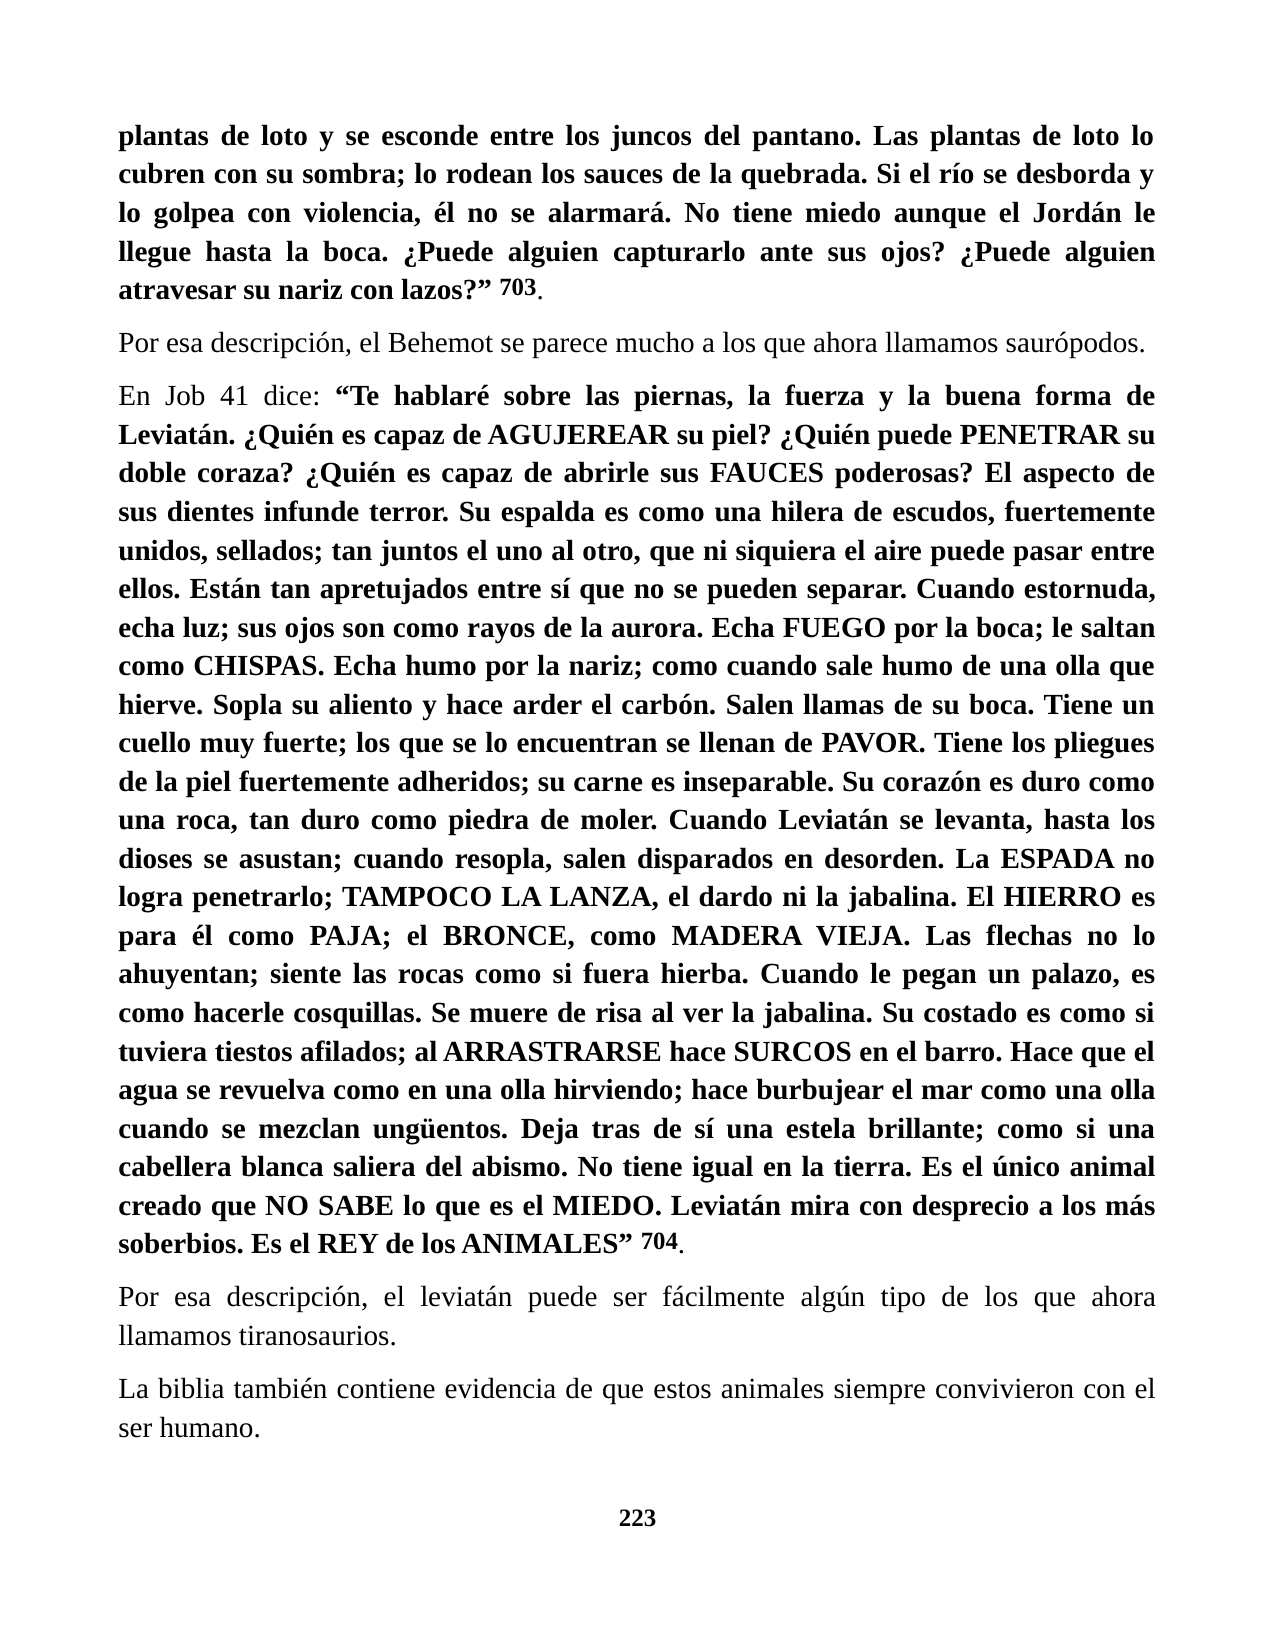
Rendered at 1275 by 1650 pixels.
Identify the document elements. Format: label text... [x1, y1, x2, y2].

text La biblia también contiene evidencia de que estos animales siempre convivieron con el ser humano. [118, 1371, 1157, 1443]
text plantas de loto y se esconde entre los juncos del pantano. Las plantas de loto lo cubren con su sombra; lo rodean los sauces de la quebrada. Si el río se desborda y lo golpea con violencia, él no se alarmará. No tiene miedo aunque el Jordán le llegue hasta la boca. ¿Puede alguien capturarlo ante sus ojos? ¿Puede alguien atravesar su nariz con lazos?” . [118, 118, 1157, 306]
text Por esa descripción, el Behemot se parece mucho a los que ahora llamamos saurópodos. [118, 325, 1157, 359]
text En Job 41 dice: “Te hablaré sobre las piernas, la fuerza y la buena forma de Leviatán. ¿Quién es capaz de AGUJEREAR su piel? ¿Quién puede PENETRAR su doble coraza? ¿Quién es capaz de abrirle sus FAUCES poderosas? El aspecto de sus dientes infunde terror. Su espalda es como una hilera de escudos, fuertemente unidos, sellados; tan juntos el uno al otro, que ni siquiera el aire puede pasar entre ellos. Están tan apretujados entre sí que no se pueden separar. Cuando estornuda, echa luz; sus ojos son como rayos de la aurora. Echa FUEGO por la boca; le saltan como CHISPAS. Echa humo por la nariz; como cuando sale humo de una olla que hierve. Sopla su aliento y hace arder el carbón. Salen llamas de su boca. Tiene un cuello muy fuerte; los que se lo encuentran se llenan de PAVOR. Tiene los pliegues de la piel fuertemente adheridos; su carne es inseparable. Su corazón es duro como una roca, tan duro como piedra de moler. Cuando Leviatán se levanta, hasta los dioses se asustan; cuando resopla, salen disparados en desorden. La ESPADA no logra penetrarlo; TAMPOCO LA LANZA, el dardo ni la jabalina. El HIERRO es para él como PAJA; el BRONCE, como MADERA VIEJA. Las flechas no lo ahuyentan; siente las rocas como si fuera hierba. Cuando le pegan un palazo, es como hacerle cosquillas. Se muere de risa al ver la jabalina. Su costado es como si tuviera tiestos afilados; al ARRASTRARSE hace SURCOS en el barro. Hace que el agua se revuelva como en una olla hirviendo; hace burbujear el mar como una olla cuando se mezclan ungüentos. Deja tras de sí una estela brillante; como si una cabellera blanca saliera del abismo. No tiene igual en la tierra. Es el único animal creado que NO SABE lo que es el MIEDO. Leviatán mira con desprecio a los más soberbios. Es el REY de los ANIMALES” . [118, 378, 1157, 1260]
text Por esa descripción, el leviatán puede ser fácilmente algún tipo de los que ahora llamamos tiranosaurios. [118, 1279, 1157, 1352]
